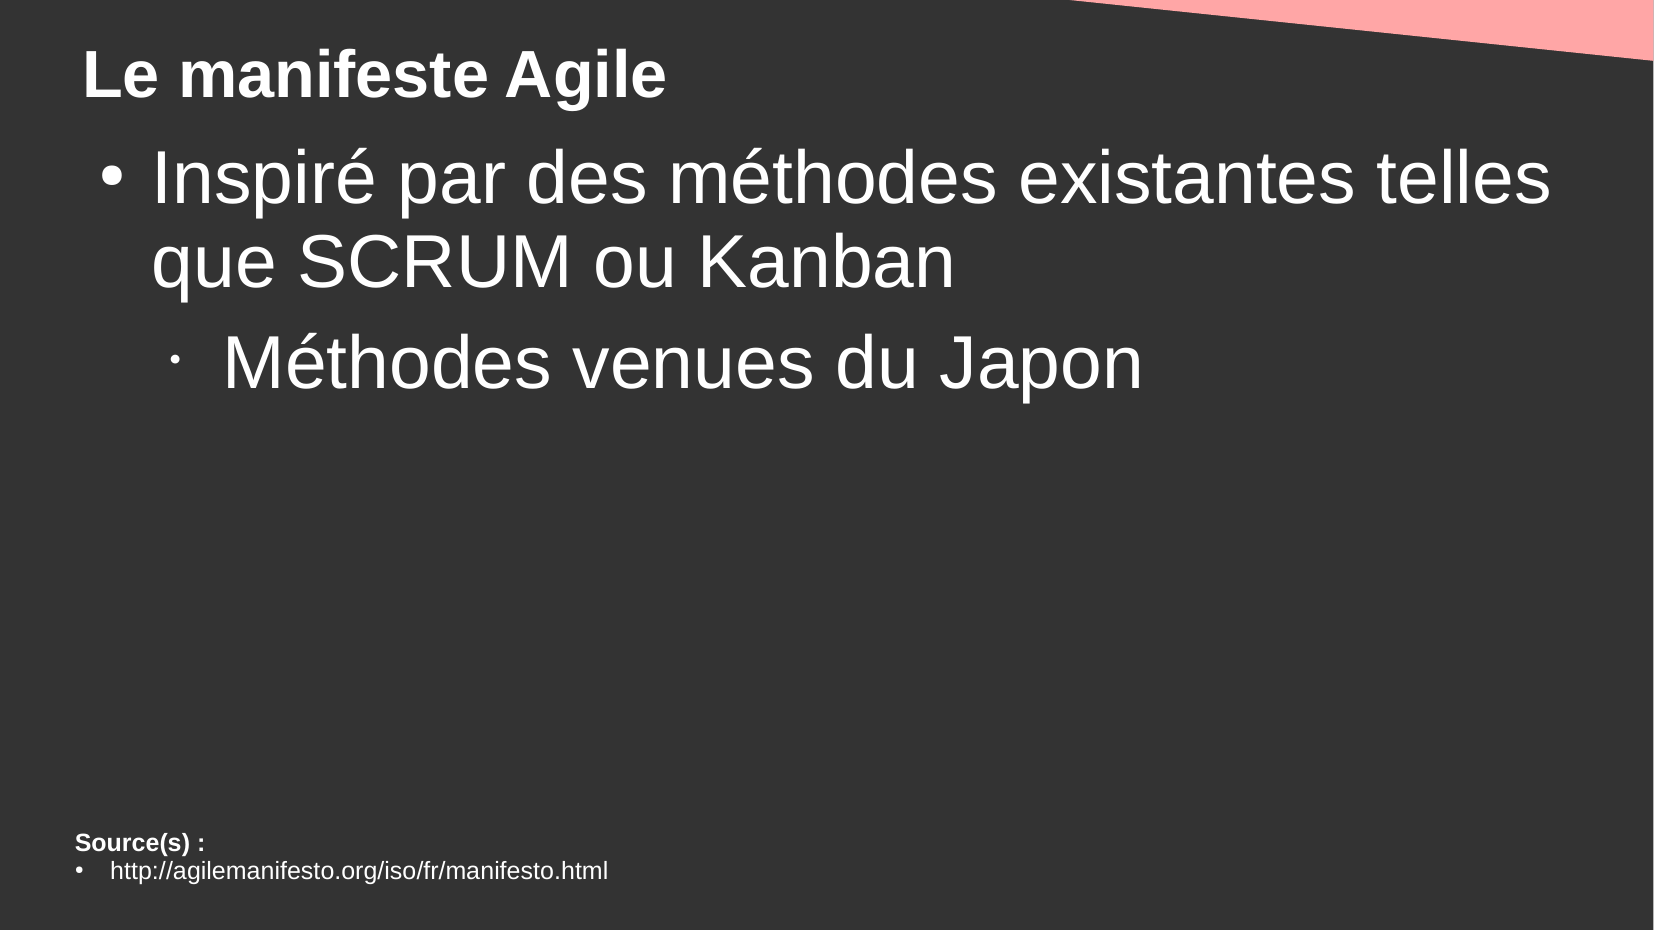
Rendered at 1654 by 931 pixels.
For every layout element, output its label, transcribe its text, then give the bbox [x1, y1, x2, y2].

text_box Source(s) : http://agilemanifesto.org/iso/fr/manifesto.html [59, 821, 1546, 920]
title Le manifeste Agile [82, 37, 1571, 122]
list Inspiré par des méthodes existantes telles que SCRUM ou Kanban Méthodes venues du Japon [80, 135, 1620, 777]
text_box [1069, 0, 1654, 61]
